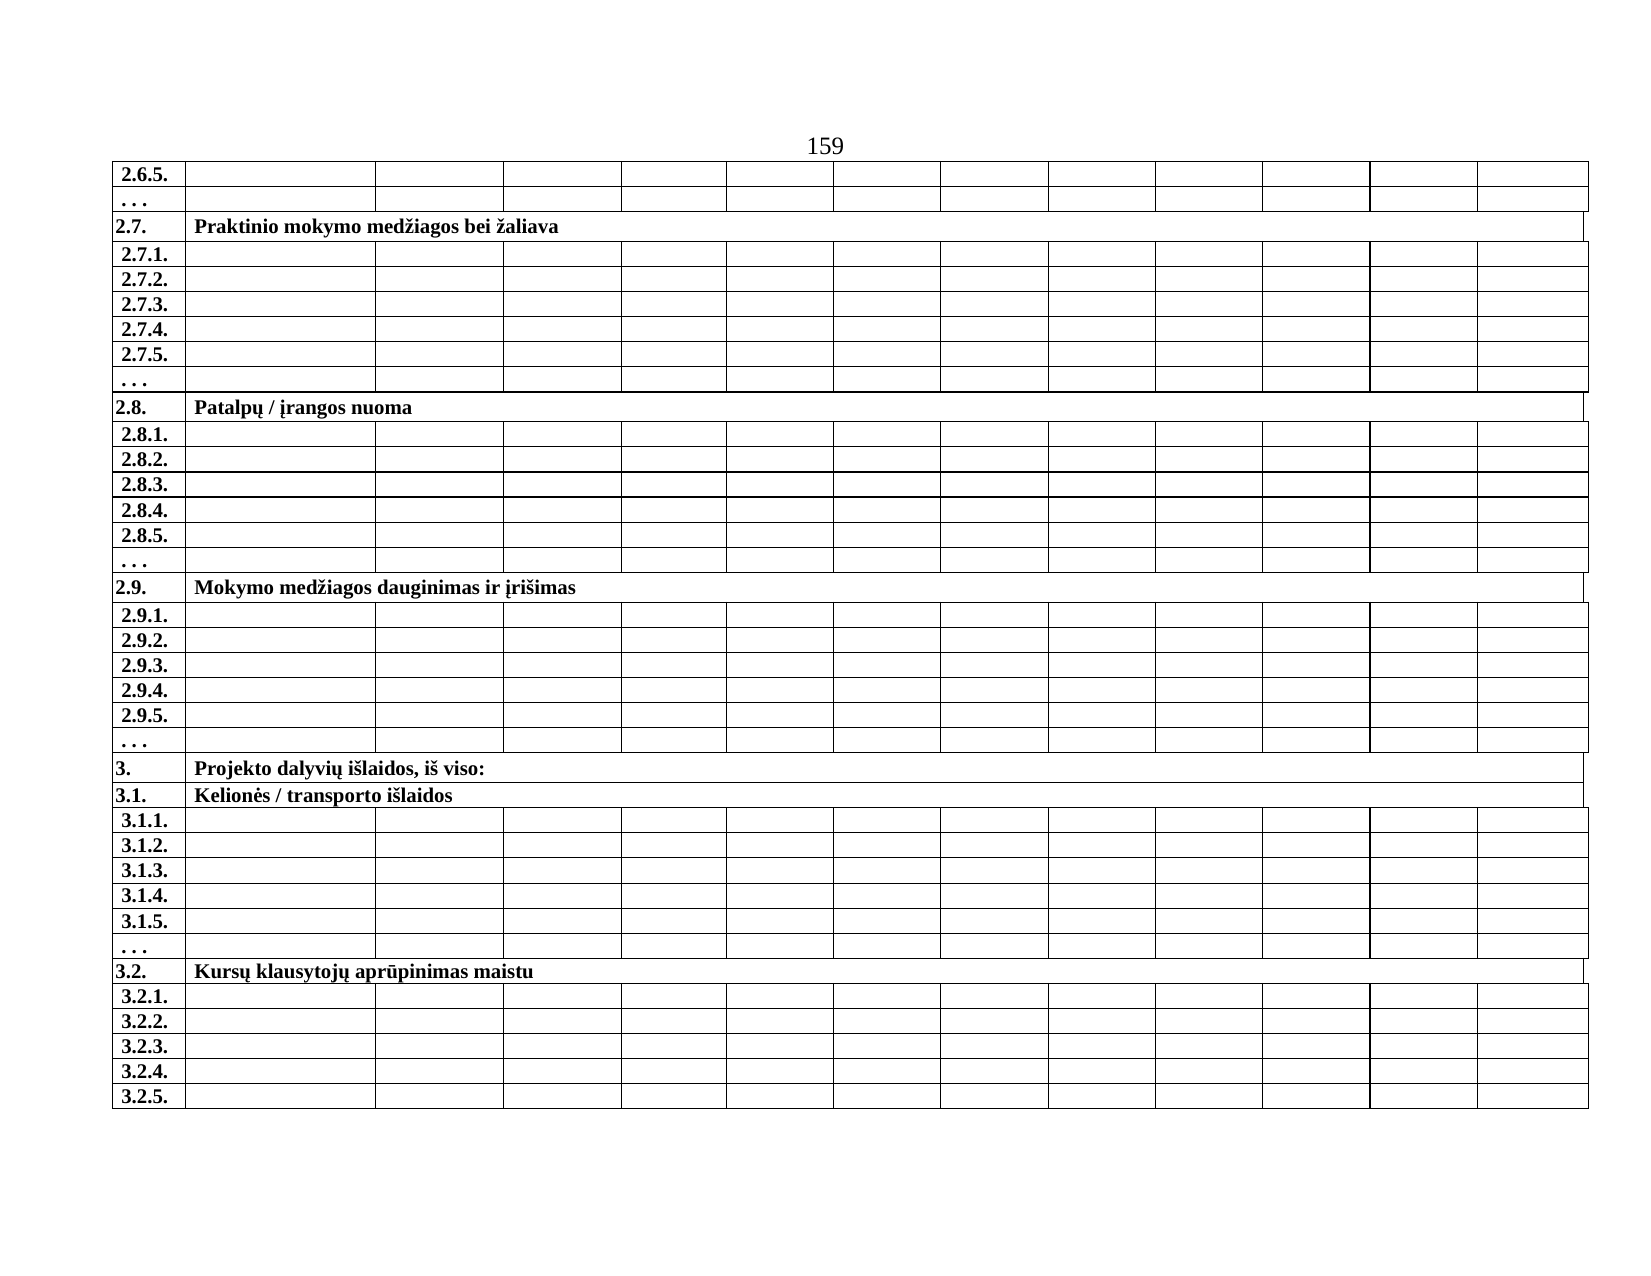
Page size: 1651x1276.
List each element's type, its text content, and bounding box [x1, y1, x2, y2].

table_cell [1156, 808, 1262, 832]
table_cell [376, 703, 503, 727]
table_cell 2.7.4. [113, 317, 185, 341]
table_cell 2.9. [113, 573, 185, 602]
table_cell [1263, 1034, 1369, 1058]
table_cell [1049, 808, 1155, 832]
table_cell [1156, 984, 1262, 1008]
table_cell [622, 858, 726, 882]
table_cell [1478, 1059, 1588, 1083]
table_cell [186, 934, 375, 958]
table_cell [727, 523, 833, 547]
table_cell [834, 342, 940, 366]
table_cell [504, 1009, 621, 1033]
table_cell [834, 162, 940, 186]
table_cell 2.8.5. [113, 523, 185, 547]
table_cell [1371, 653, 1477, 677]
table_cell [1156, 653, 1262, 677]
table_cell [941, 1034, 1048, 1058]
table_cell 3.2.2. [113, 1009, 185, 1033]
table_cell [622, 498, 726, 522]
table_cell [1478, 909, 1588, 933]
table_cell [1049, 628, 1155, 652]
table_cell [1049, 653, 1155, 677]
table_cell 3.2.5. [113, 1084, 185, 1108]
table_cell [1156, 1009, 1262, 1033]
table_cell [1371, 884, 1477, 907]
table_cell [1478, 162, 1588, 186]
table_cell [727, 909, 833, 933]
table_cell [504, 187, 621, 211]
table_cell [834, 1084, 940, 1108]
table_cell [834, 703, 940, 727]
table_cell Kelionės / transporto išlaidos [186, 783, 1583, 807]
table_cell [376, 548, 503, 572]
table_cell [941, 703, 1048, 727]
table_cell [186, 548, 375, 572]
table_cell [1371, 523, 1477, 547]
table_cell [1371, 548, 1477, 572]
table_cell [1263, 1084, 1369, 1108]
table_cell [622, 678, 726, 702]
table_cell [1049, 447, 1155, 471]
table_cell [1263, 548, 1369, 572]
table_cell [622, 909, 726, 933]
table_cell [1478, 1009, 1588, 1033]
table_cell [834, 1009, 940, 1033]
table_cell [186, 909, 375, 933]
table_cell [1584, 959, 1589, 983]
table_cell [186, 703, 375, 727]
table_cell [727, 678, 833, 702]
table_cell [1156, 728, 1262, 752]
table_cell [941, 162, 1048, 186]
table_cell [1371, 342, 1477, 366]
table_cell [504, 628, 621, 652]
table_cell [727, 808, 833, 832]
table_cell Projekto dalyvių išlaidos, iš viso: [186, 753, 1583, 782]
table_cell [376, 447, 503, 471]
table_cell [1584, 212, 1589, 241]
table_cell [1478, 984, 1588, 1008]
table_cell [1263, 187, 1369, 211]
table_cell [1049, 884, 1155, 907]
table_cell [504, 808, 621, 832]
table_cell [941, 447, 1048, 471]
table_cell [622, 292, 726, 316]
table_cell [504, 267, 621, 291]
table_cell [1049, 934, 1155, 958]
table_cell [1156, 628, 1262, 652]
table_cell [1371, 984, 1477, 1008]
table_cell [186, 292, 375, 316]
table_cell [941, 187, 1048, 211]
table_cell [727, 342, 833, 366]
table_cell [834, 603, 940, 627]
table_cell [727, 703, 833, 727]
table_cell [376, 292, 503, 316]
table_cell [186, 187, 375, 211]
table_cell [834, 808, 940, 832]
table_cell [504, 678, 621, 702]
table_cell 3.2.1. [113, 984, 185, 1008]
table_cell [834, 984, 940, 1008]
table_cell 3.2. [113, 959, 185, 983]
table_cell [1049, 162, 1155, 186]
table_cell [1049, 833, 1155, 857]
table_cell [186, 342, 375, 366]
table_cell [504, 292, 621, 316]
table_cell [727, 628, 833, 652]
table_cell [504, 984, 621, 1008]
table_cell [1156, 1059, 1262, 1083]
table_cell [941, 1009, 1048, 1033]
table_cell [834, 422, 940, 446]
table_cell [1049, 984, 1155, 1008]
table_cell [1478, 934, 1588, 958]
table_cell [504, 1034, 621, 1058]
table_cell [834, 934, 940, 958]
table_cell [376, 628, 503, 652]
table_cell . . . [113, 728, 185, 752]
table_cell [1263, 523, 1369, 547]
table_cell [727, 1084, 833, 1108]
table_cell [504, 367, 621, 391]
table_cell [1049, 367, 1155, 391]
table_cell [504, 703, 621, 727]
table_cell [834, 728, 940, 752]
table_cell [1263, 1009, 1369, 1033]
table_cell [1478, 242, 1588, 266]
table_cell [1049, 267, 1155, 291]
table_cell [727, 603, 833, 627]
table_cell [376, 1009, 503, 1033]
table_cell [622, 1009, 726, 1033]
table_cell [622, 422, 726, 446]
table_cell [834, 628, 940, 652]
table_cell [622, 267, 726, 291]
table_cell [1263, 603, 1369, 627]
table_cell [376, 422, 503, 446]
table_cell [1263, 342, 1369, 366]
table_cell [1156, 603, 1262, 627]
table_cell [1156, 858, 1262, 882]
table_cell 2.8.2. [113, 447, 185, 471]
table_cell [622, 884, 726, 907]
table_cell 3.2.3. [113, 1034, 185, 1058]
table_cell [1478, 703, 1588, 727]
table_cell [834, 187, 940, 211]
table_cell [1049, 292, 1155, 316]
table_cell [504, 162, 621, 186]
table_cell 3. [113, 753, 185, 782]
table_cell [186, 808, 375, 832]
table_cell [1263, 367, 1369, 391]
table_cell [834, 548, 940, 572]
table_cell [834, 267, 940, 291]
table_cell [1156, 884, 1262, 907]
table_cell [622, 628, 726, 652]
table_cell [186, 1059, 375, 1083]
table_cell [727, 1059, 833, 1083]
table_cell [941, 422, 1048, 446]
table_cell [941, 858, 1048, 882]
table_cell [834, 1034, 940, 1058]
table_cell [1049, 523, 1155, 547]
table_cell [1478, 653, 1588, 677]
table_cell [1263, 447, 1369, 471]
table_cell [1156, 1034, 1262, 1058]
table_cell [1263, 628, 1369, 652]
table_cell [376, 603, 503, 627]
table_cell [1371, 1084, 1477, 1108]
table_cell [186, 1009, 375, 1033]
table_cell . . . [113, 934, 185, 958]
table_cell [834, 678, 940, 702]
table_cell [622, 1084, 726, 1108]
table_cell Mokymo medžiagos dauginimas ir įrišimas [186, 573, 1583, 602]
table_cell [1156, 447, 1262, 471]
table_cell 3.1.3. [113, 858, 185, 882]
table_cell [186, 367, 375, 391]
table_cell [1263, 808, 1369, 832]
table_cell [186, 678, 375, 702]
table_cell [504, 498, 621, 522]
table_cell [622, 548, 726, 572]
table_cell [376, 342, 503, 366]
table_cell [1371, 703, 1477, 727]
table_cell [622, 367, 726, 391]
table_cell [504, 603, 621, 627]
table_cell [1156, 833, 1262, 857]
table_cell [504, 934, 621, 958]
table_cell 3.1.4. [113, 884, 185, 907]
table_cell 2.8.4. [113, 498, 185, 522]
table_cell [186, 523, 375, 547]
table_cell [1156, 162, 1262, 186]
table_cell [1371, 728, 1477, 752]
table_cell [1049, 703, 1155, 727]
table_cell [1371, 162, 1477, 186]
table_cell [834, 884, 940, 907]
table_cell [1478, 422, 1588, 446]
table_cell [941, 984, 1048, 1008]
table_cell [622, 523, 726, 547]
table_cell [727, 162, 833, 186]
table_cell [1156, 242, 1262, 266]
table_cell [1156, 703, 1262, 727]
table_cell [941, 548, 1048, 572]
table_cell [504, 653, 621, 677]
table_cell [727, 728, 833, 752]
table_cell 2.7.1. [113, 242, 185, 266]
table_cell [1371, 1034, 1477, 1058]
table_cell [1049, 317, 1155, 341]
table_cell [622, 934, 726, 958]
table_cell [941, 628, 1048, 652]
table_cell [1156, 342, 1262, 366]
table_cell [186, 267, 375, 291]
table_cell [622, 808, 726, 832]
table_cell [727, 833, 833, 857]
table_cell [941, 808, 1048, 832]
table_cell 3.1.1. [113, 808, 185, 832]
table_cell 2.7.5. [113, 342, 185, 366]
table_cell 2.8.3. [113, 473, 185, 496]
table_cell [1371, 367, 1477, 391]
table_cell [727, 934, 833, 958]
table_cell [622, 703, 726, 727]
table_cell [727, 858, 833, 882]
table_cell [1263, 653, 1369, 677]
table_cell [727, 267, 833, 291]
table_cell [941, 342, 1048, 366]
table_cell [504, 342, 621, 366]
table_cell [1049, 1034, 1155, 1058]
table_cell [1156, 187, 1262, 211]
table_cell [1263, 267, 1369, 291]
table_cell [376, 473, 503, 496]
table_cell [1156, 498, 1262, 522]
table_cell 2.7.2. [113, 267, 185, 291]
table_cell 2.6.5. [113, 162, 185, 186]
table_cell [1478, 367, 1588, 391]
table_cell [834, 367, 940, 391]
table_cell [504, 1084, 621, 1108]
table_cell [1049, 603, 1155, 627]
table_cell [727, 447, 833, 471]
table_cell [941, 473, 1048, 496]
table_cell [186, 603, 375, 627]
table_cell [622, 653, 726, 677]
table_cell [504, 833, 621, 857]
table_cell [376, 934, 503, 958]
table_cell [504, 447, 621, 471]
table_cell 3.1.5. [113, 909, 185, 933]
table_cell [1478, 833, 1588, 857]
table_cell [941, 292, 1048, 316]
table_cell . . . [113, 187, 185, 211]
table_cell [941, 1059, 1048, 1083]
table_cell [1371, 858, 1477, 882]
table_cell [1371, 187, 1477, 211]
table_cell [1478, 858, 1588, 882]
table_cell [504, 884, 621, 907]
table_cell [941, 934, 1048, 958]
table_cell [1156, 317, 1262, 341]
table_cell [1371, 292, 1477, 316]
table_cell [1049, 242, 1155, 266]
table_cell [1478, 678, 1588, 702]
table_cell [1263, 1059, 1369, 1083]
table_cell [186, 984, 375, 1008]
table_cell [1478, 317, 1588, 341]
table_cell [504, 317, 621, 341]
table_cell [727, 242, 833, 266]
table_cell [376, 267, 503, 291]
table_cell [1478, 628, 1588, 652]
table_cell [1371, 678, 1477, 702]
table_cell [941, 653, 1048, 677]
table_cell [1049, 1009, 1155, 1033]
table_cell [376, 187, 503, 211]
table_cell 3.1. [113, 783, 185, 807]
table_cell [1371, 242, 1477, 266]
table_cell [1263, 728, 1369, 752]
table_cell [1371, 498, 1477, 522]
table_cell [1156, 909, 1262, 933]
table_cell [1371, 603, 1477, 627]
table_cell [376, 1034, 503, 1058]
table_cell [186, 1034, 375, 1058]
table_cell [1156, 473, 1262, 496]
table_cell 2.9.4. [113, 678, 185, 702]
table_cell [504, 422, 621, 446]
table_cell [186, 498, 375, 522]
table_cell [1478, 884, 1588, 907]
table_cell [1263, 317, 1369, 341]
table_cell [622, 242, 726, 266]
table_cell [727, 473, 833, 496]
table_cell [941, 317, 1048, 341]
table_cell [1263, 909, 1369, 933]
table_cell [376, 984, 503, 1008]
table_cell [1371, 317, 1477, 341]
table_cell [727, 653, 833, 677]
table_cell [504, 728, 621, 752]
table_cell [834, 858, 940, 882]
table_cell [1371, 1009, 1477, 1033]
table_cell [727, 984, 833, 1008]
table_cell [186, 833, 375, 857]
table_cell [1478, 603, 1588, 627]
table_cell [1478, 1034, 1588, 1058]
table_cell [727, 1034, 833, 1058]
table_cell [504, 1059, 621, 1083]
table_cell [1049, 473, 1155, 496]
table_cell [1156, 934, 1262, 958]
table_cell 2.9.5. [113, 703, 185, 727]
table_cell 2.7.3. [113, 292, 185, 316]
table_cell 2.9.1. [113, 603, 185, 627]
table_cell [376, 242, 503, 266]
table_cell [186, 728, 375, 752]
table_cell [727, 367, 833, 391]
table_cell [622, 473, 726, 496]
table_cell [1049, 342, 1155, 366]
table_cell [376, 653, 503, 677]
table_cell [1049, 728, 1155, 752]
table_cell [186, 884, 375, 907]
table_cell [1371, 833, 1477, 857]
table_cell [504, 523, 621, 547]
table_cell . . . [113, 548, 185, 572]
table_cell [1584, 782, 1589, 807]
table_cell [1049, 1059, 1155, 1083]
table_cell [622, 833, 726, 857]
table_cell [941, 367, 1048, 391]
table_cell [1584, 393, 1589, 421]
table_cell [1263, 422, 1369, 446]
table_cell [1156, 548, 1262, 572]
table_cell [834, 447, 940, 471]
table_cell [1156, 1084, 1262, 1108]
table_cell [186, 473, 375, 496]
table_cell [1049, 909, 1155, 933]
table_cell [186, 653, 375, 677]
table_cell [622, 447, 726, 471]
table_cell [1371, 422, 1477, 446]
table_cell [1584, 573, 1589, 602]
table_cell [1263, 833, 1369, 857]
table_cell [504, 242, 621, 266]
table_cell [376, 884, 503, 907]
table_cell [1478, 447, 1588, 471]
table_cell [186, 447, 375, 471]
table_cell [1478, 1084, 1588, 1108]
table_cell [376, 498, 503, 522]
table_cell [1263, 934, 1369, 958]
table_cell [1478, 267, 1588, 291]
table_cell [727, 187, 833, 211]
table_cell [1263, 292, 1369, 316]
table_cell [1156, 267, 1262, 291]
table_cell [186, 162, 375, 186]
table_cell [941, 884, 1048, 907]
table_cell [1263, 984, 1369, 1008]
table_cell [1371, 909, 1477, 933]
table_cell [941, 603, 1048, 627]
table_cell [376, 678, 503, 702]
table_cell 3.1.2. [113, 833, 185, 857]
table_cell [622, 187, 726, 211]
table_cell [1049, 858, 1155, 882]
table_cell Patalpų / įrangos nuoma [186, 393, 1583, 421]
table_cell [834, 653, 940, 677]
table_cell [1478, 548, 1588, 572]
table_cell [1263, 884, 1369, 907]
table_cell [504, 548, 621, 572]
table_cell [834, 242, 940, 266]
table_cell [622, 162, 726, 186]
table_cell [186, 317, 375, 341]
table_cell [941, 833, 1048, 857]
table_cell [1156, 292, 1262, 316]
table_cell [504, 473, 621, 496]
table_cell [1371, 267, 1477, 291]
table_cell [727, 498, 833, 522]
table_cell [834, 833, 940, 857]
table_cell [1263, 498, 1369, 522]
table_cell [186, 1084, 375, 1108]
table_cell [727, 548, 833, 572]
table_cell [834, 523, 940, 547]
table_cell [1263, 703, 1369, 727]
table_cell [1478, 808, 1588, 832]
table_cell [1584, 753, 1589, 782]
table_cell [376, 833, 503, 857]
table_cell [376, 909, 503, 933]
table_cell [727, 292, 833, 316]
table_cell [186, 422, 375, 446]
table_cell [941, 909, 1048, 933]
table_cell [1371, 473, 1477, 496]
table_cell [1156, 523, 1262, 547]
table_cell [376, 523, 503, 547]
table_cell [1478, 187, 1588, 211]
table_cell [376, 367, 503, 391]
table_cell [1049, 548, 1155, 572]
table_cell [1478, 473, 1588, 496]
table_cell [1478, 728, 1588, 752]
table_cell [1371, 1059, 1477, 1083]
table_cell [834, 1059, 940, 1083]
table_cell [834, 498, 940, 522]
table_cell [1263, 678, 1369, 702]
table_cell [727, 317, 833, 341]
table_cell 2.9.3. [113, 653, 185, 677]
table_cell 2.8. [113, 393, 185, 421]
table_cell [1478, 342, 1588, 366]
table_cell Kursų klausytojų aprūpinimas maistu [186, 959, 1583, 983]
table_cell [376, 317, 503, 341]
table_cell [1049, 422, 1155, 446]
table_cell [186, 628, 375, 652]
table_cell [1371, 628, 1477, 652]
table_cell [727, 422, 833, 446]
table_cell [622, 1059, 726, 1083]
table_cell [1263, 858, 1369, 882]
table_cell 2.9.2. [113, 628, 185, 652]
table_cell [1049, 1084, 1155, 1108]
table_cell [941, 728, 1048, 752]
table_cell [1156, 422, 1262, 446]
table_cell [1263, 473, 1369, 496]
table_cell [186, 858, 375, 882]
table_cell [941, 1084, 1048, 1108]
table_cell [1478, 523, 1588, 547]
table_cell [1478, 292, 1588, 316]
table_cell [1371, 808, 1477, 832]
table_cell [376, 1084, 503, 1108]
table_cell [1049, 187, 1155, 211]
table_cell [622, 1034, 726, 1058]
table_cell [834, 909, 940, 933]
table_cell [727, 1009, 833, 1033]
table_cell [1263, 242, 1369, 266]
table_cell [376, 728, 503, 752]
table_cell [1049, 678, 1155, 702]
table_cell [941, 242, 1048, 266]
table_cell [622, 728, 726, 752]
table_cell [622, 317, 726, 341]
table_cell [376, 808, 503, 832]
table_cell 2.7. [113, 212, 185, 241]
table_cell [834, 292, 940, 316]
table_cell [941, 523, 1048, 547]
table_cell . . . [113, 367, 185, 391]
table_cell [941, 498, 1048, 522]
table_cell 3.2.4. [113, 1059, 185, 1083]
table_cell [376, 1059, 503, 1083]
table_cell [1371, 447, 1477, 471]
table_cell [1478, 498, 1588, 522]
table_cell [376, 162, 503, 186]
table_cell [504, 909, 621, 933]
table_cell [622, 603, 726, 627]
table_cell [941, 678, 1048, 702]
table_cell [941, 267, 1048, 291]
table_cell [376, 858, 503, 882]
table_cell [504, 858, 621, 882]
table_cell [1263, 162, 1369, 186]
table_cell [727, 884, 833, 907]
table_cell [1371, 934, 1477, 958]
table_cell [186, 242, 375, 266]
table_cell [1156, 678, 1262, 702]
table_cell [1156, 367, 1262, 391]
table_cell [622, 342, 726, 366]
table_cell 2.8.1. [113, 422, 185, 446]
table_cell [622, 984, 726, 1008]
table_cell [1049, 498, 1155, 522]
table_cell [834, 473, 940, 496]
table_cell Praktinio mokymo medžiagos bei žaliava [186, 212, 1583, 241]
table_cell [834, 317, 940, 341]
